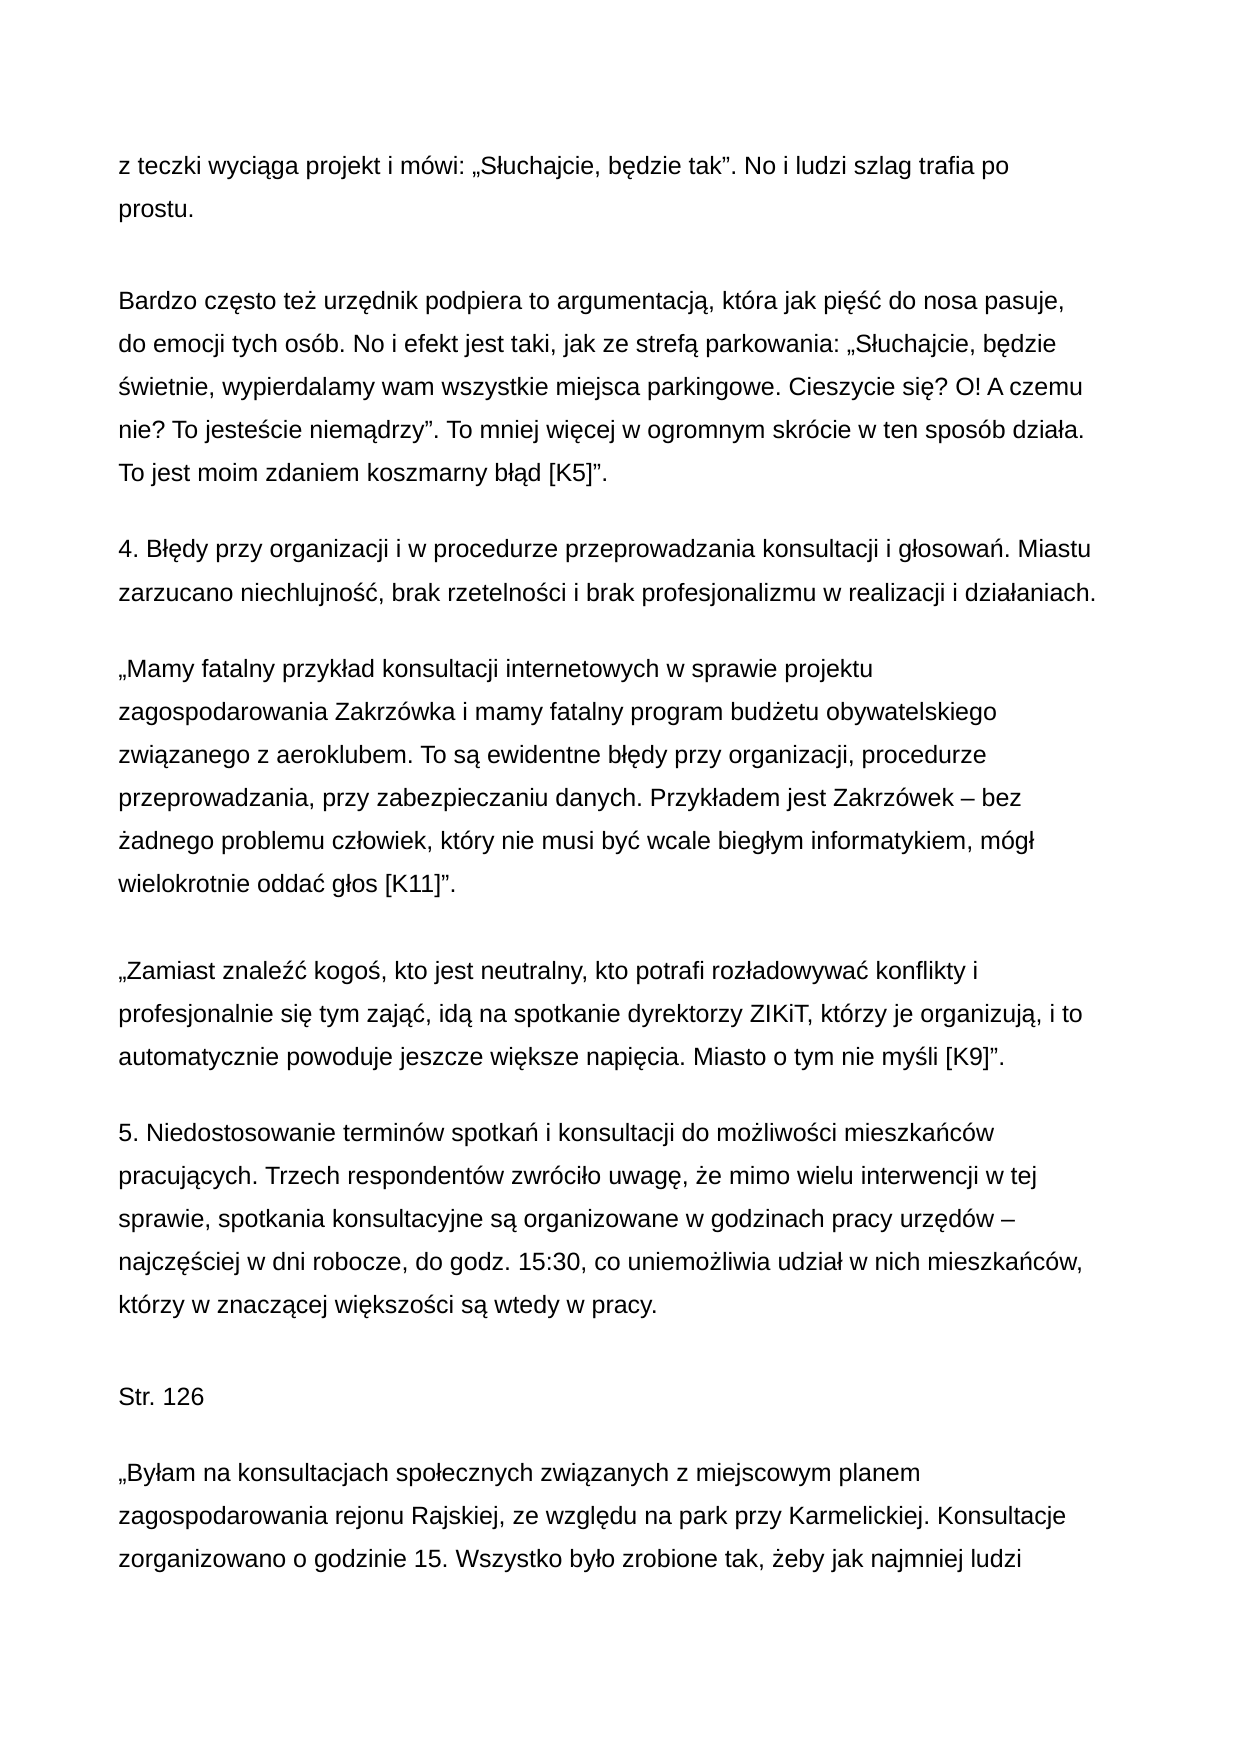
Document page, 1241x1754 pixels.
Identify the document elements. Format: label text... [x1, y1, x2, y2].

text z teczki wyciąga projekt i mówi: „Słuchajcie, będzie tak”. No i ludzi szlag trafia po prostu. [118, 118, 1122, 223]
text „Mamy fatalny przykład konsultacji internetowych w sprawie projektu zagospodarowania Zakrzówka i mamy fatalny program budżetu obywatelskiego związanego z aeroklubem. To są ewidentne błędy przy organizacji, procedurze przeprowadzania, przy zabezpieczaniu danych. Przykładem jest Zakrzówek – bez żadnego problemu człowiek, który nie musi być wcale biegłym informatykiem, mógł wielokrotnie oddać głos [K11]”. [118, 621, 1122, 898]
text „Byłam na konsultacjach społecznych związanych z miejscowym planem zagospodarowania rejonu Rajskiej, ze względu na park przy Karmelickiej. Konsultacje zorganizowano o godzinie 15. Wszystko było zrobione tak, żeby jak najmniej ludzi [118, 1425, 1122, 1606]
text 5. Niedostosowanie terminów spotkań i konsultacji do możliwości mieszkańców pracujących. Trzech respondentów zwróciło uwagę, że mimo wielu interwencji w tej sprawie, spotkania konsultacyjne są organizowane w godzinach pracy urzędów – najczęściej w dni robocze, do godz. 15:30, co uniemożliwia udział w nich mieszkańców, którzy w znaczącej większości są wtedy w pracy. [118, 1118, 1122, 1319]
text „Zamiast znaleźć kogoś, kto jest neutralny, kto potrafi rozładowywać konflikty i profesjonalnie się tym zająć, idą na spotkanie dyrektorzy ZIKiT, którzy je organizują, i to automatycznie powoduje jeszcze większe napięcia. Miasto o tym nie myśli [K9]”. [118, 923, 1122, 1104]
text Str. 126 [118, 1382, 1122, 1411]
text 4. Błędy przy organizacji i w procedurze przeprowadzania konsultacji i głosowań. Miastu zarzucano niechlujność, brak rzetelności i brak profesjonalizmu w realizacji i działaniach. [118, 534, 1122, 606]
text Bardzo często też urzędnik podpiera to argumentacją, która jak pięść do nosa pasuje, do emocji tych osób. No i efekt jest taki, jak ze strefą parkowania: „Słuchajcie, będzie świetnie, wypierdalamy wam wszystkie miejsca parkingowe. Cieszycie się? O! A czemu nie? To jesteście niemądrzy”. To mniej więcej w ogromnym skrócie w ten sposób działa. To jest moim zdaniem koszmarny błąd [K5]”. [118, 253, 1122, 520]
